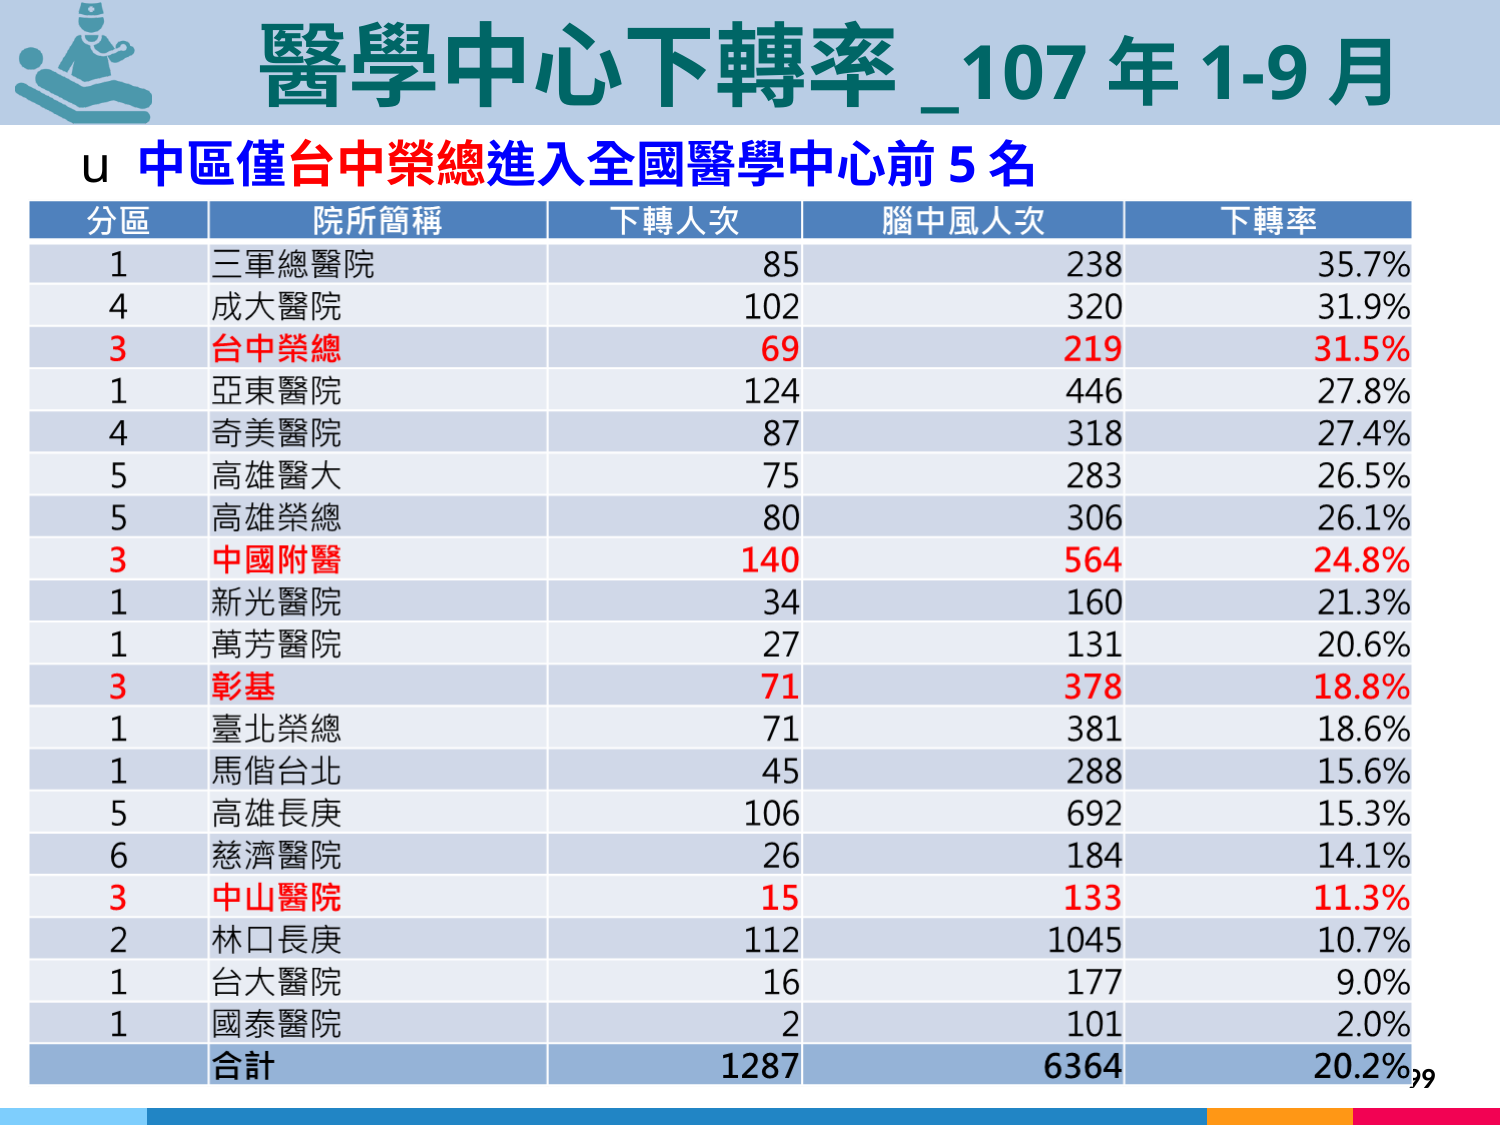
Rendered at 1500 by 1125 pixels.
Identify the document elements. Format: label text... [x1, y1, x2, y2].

text_box 中區僅台中榮總進入全國醫學中心前5名 [64, 125, 1163, 202]
picture [28, 191, 1413, 1105]
text_box [1391, 1043, 1482, 1113]
picture [15, 0, 152, 126]
title 醫學中心下轉率_107年1-9月 [159, 0, 1500, 126]
